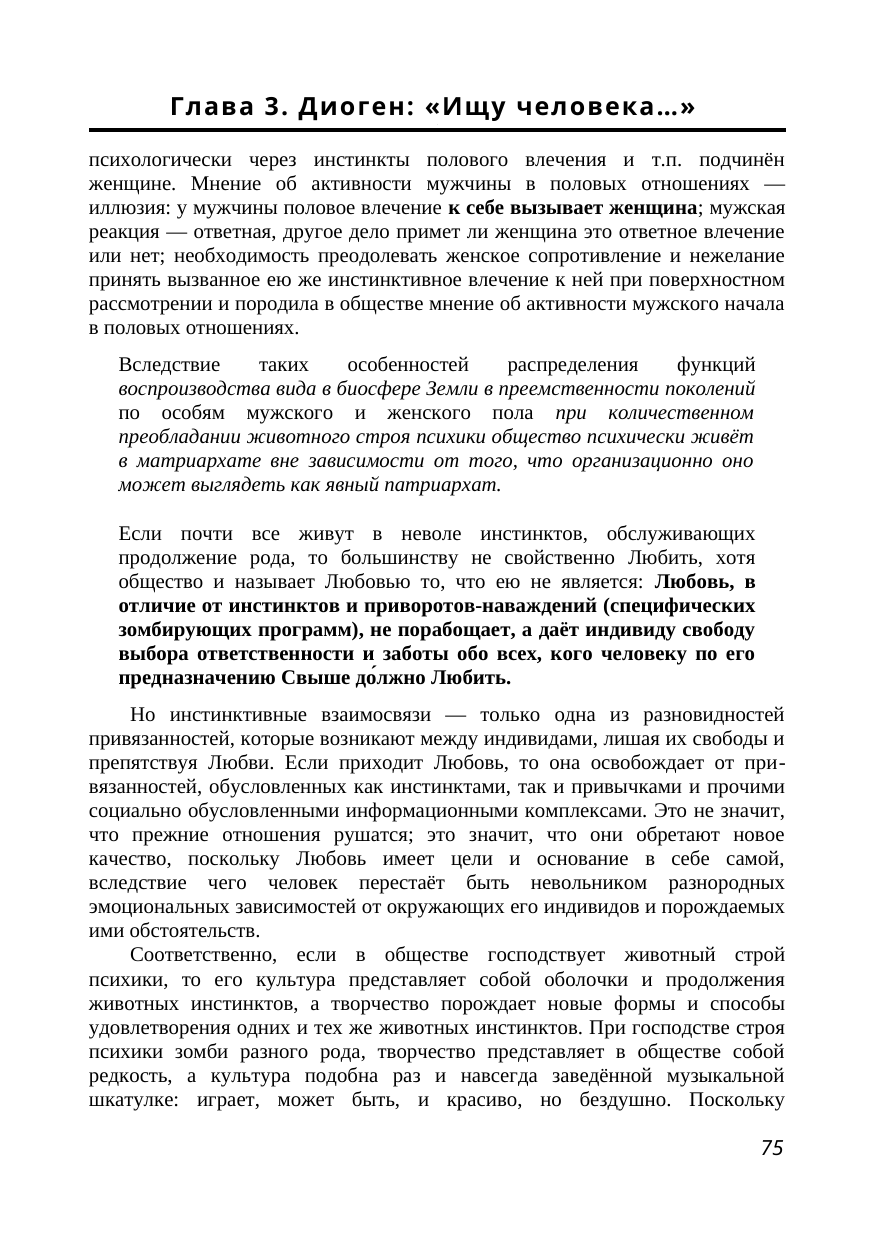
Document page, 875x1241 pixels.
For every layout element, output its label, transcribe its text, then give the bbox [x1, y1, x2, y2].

text психологически через инстинкты полового влечения и т.п. подчинён женщине. Мнение об активности мужчины в половых отношениях — иллюзия: у мужчины половое влечение к себе вызывает женщина; мужская реакция — ответная, другое дело примет ли женщина это ответное влечение или нет; необходимость преодолевать женское сопротивление и нежелание принять вызванное ею же инстинктивное влечение к ней при поверхностном рассмотрении и породила в обществе мнение об активности мужского начала в половых отношениях. [89, 146, 786, 339]
text Соответственно, если в обществе господствует животный строй психики, то его культура представляет собой оболочки и продолжения животных инстинктов, а творчество порождает новые формы и способы удовлетворения одних и тех же животных инстинктов. При господстве строя психики зомби разного рода, творчество представляет в обществе собой редкость, а культура подобна раз и навсегда заведённой музыкальной шкатулке: играет, может быть, и красиво, но бездушно. Поскольку [89, 942, 786, 1111]
text Но инстинктивные взаимосвязи — только одна из разновидностей привязанностей, которые возникают между индивидами, лишая их свободы и препятствуя Любви. Если приходит Любовь, то она освобождает от при­вязанностей, обусловленных как инстинктами, так и привычками и прочими социально обусловленными информационными комплексами. Это не значит, что прежние отношения рушатся; это значит, что они обретают новое качество, поскольку Любовь имеет цели и основание в себе самой, вследствие чего человек перестаёт быть невольником разнородных эмоциональных зависимостей от окружающих его индивидов и порождаемых ими обстоятельств. [89, 702, 786, 942]
text Если почти все живут в неволе инстинктов, обслуживающих продолжение рода, то большинству не свойственно Любить, хотя общество и называет Любовью то, что ею не является: Любовь, в отличие от инстинктов и приворотов-наваждений (специфических зомбирующих программ), не порабощает, а даёт индивиду свободу выбора ответственности и заботы обо всех, кого человеку по его предназначению Свыше до́лжно Любить. [118, 521, 756, 689]
text Вследствие таких особенностей распределения функций воспроизводства вида в биосфере Земли в преемственности поколений по особям мужского и женского пола при количественном преобладании животного строя психики общество психически живёт в матриархате вне зависимости от того, что организационно оно может выглядеть как явный патриархат. [118, 351, 756, 496]
